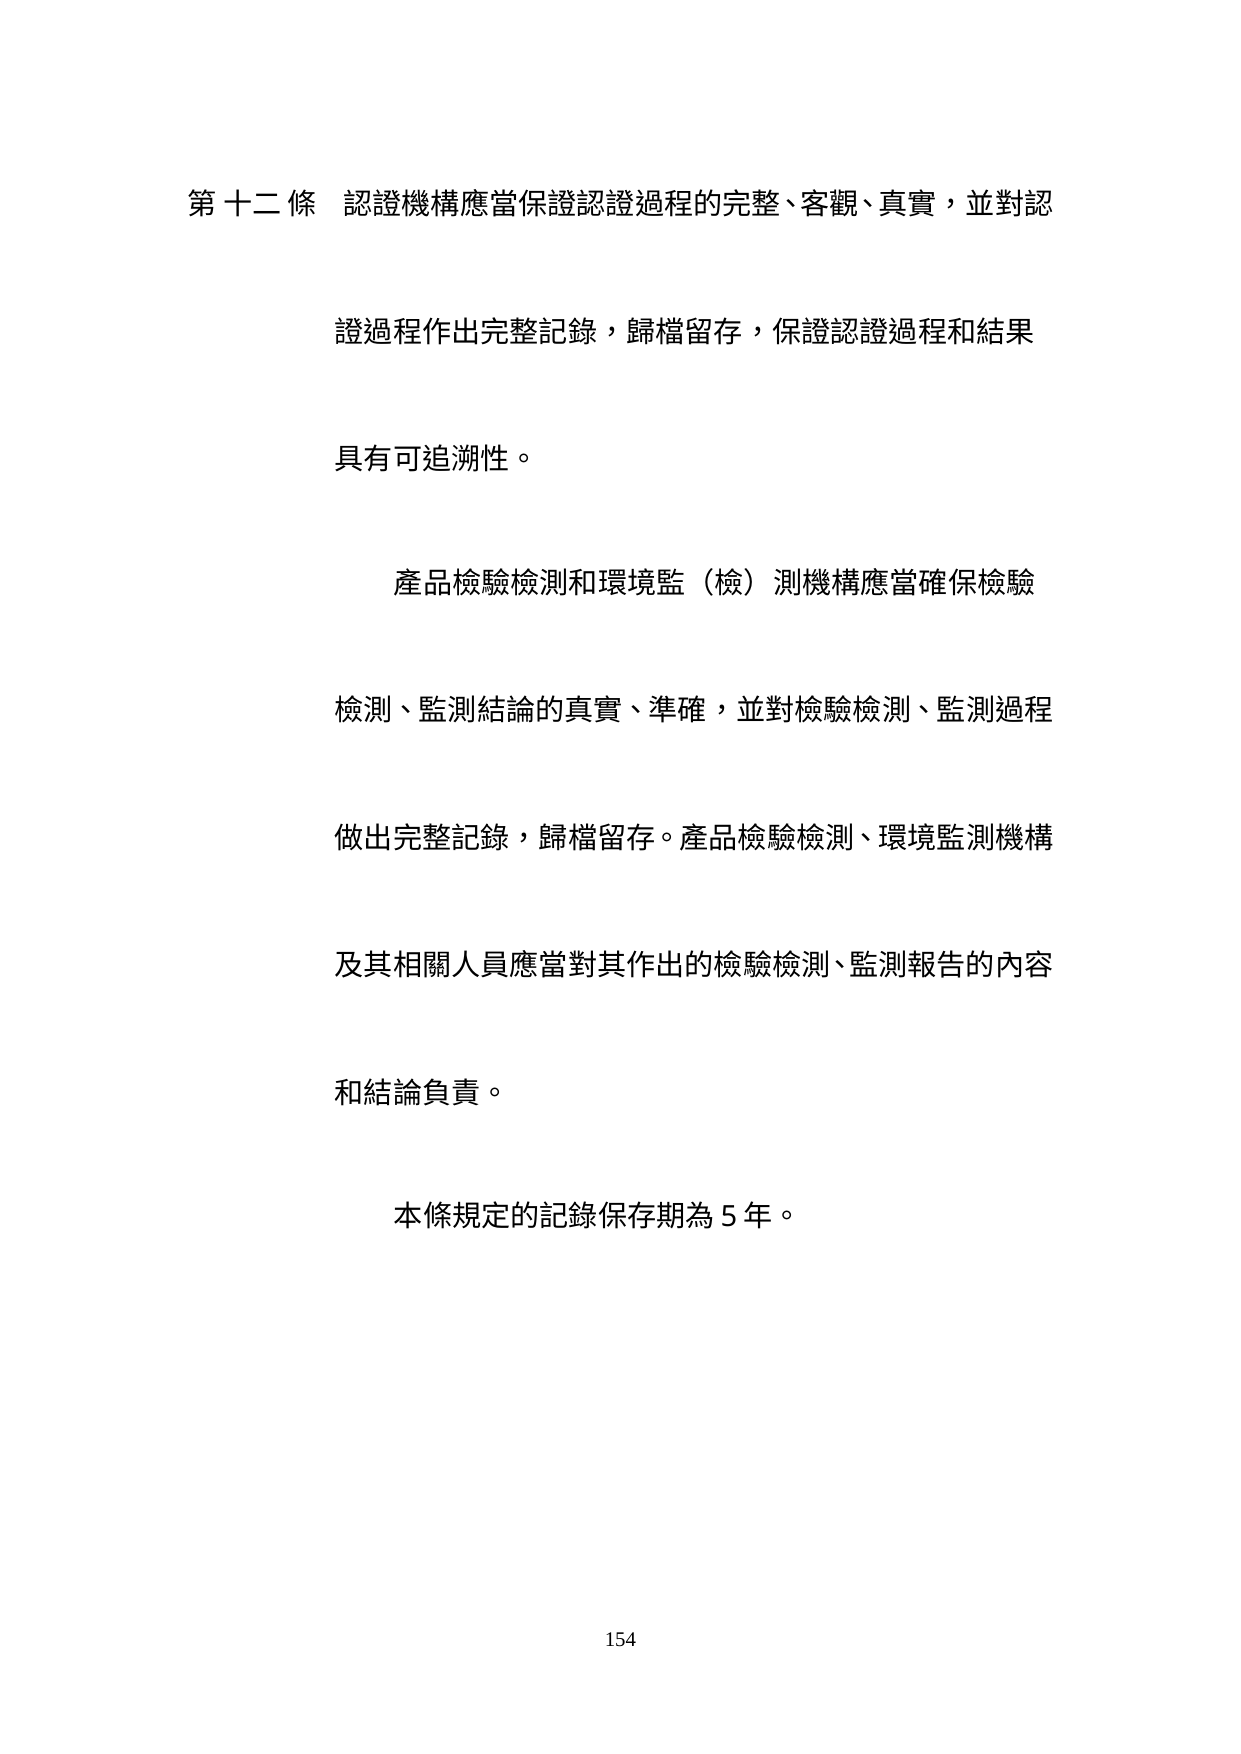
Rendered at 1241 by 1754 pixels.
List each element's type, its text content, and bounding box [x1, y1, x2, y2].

subtitle 第 十二 條 認證機構應當保證認證過程的完整、客觀、真實，並對認證過程作出完整記錄，歸檔留存，保證認證過程和結果具有可追溯性。 [187, 164, 1053, 494]
subtitle 本條規定的記錄保存期為5年。 [334, 1176, 1053, 1251]
subtitle 產品檢驗檢測和環境監（檢）測機構應當確保檢驗檢測、監測結論的真實、準確，並對檢驗檢測、監測過程做出完整記錄，歸檔留存。產品檢驗檢測、環境監測機構及其相關人員應當對其作出的檢驗檢測、監測報告的內容和結論負責。 [334, 543, 1053, 1128]
